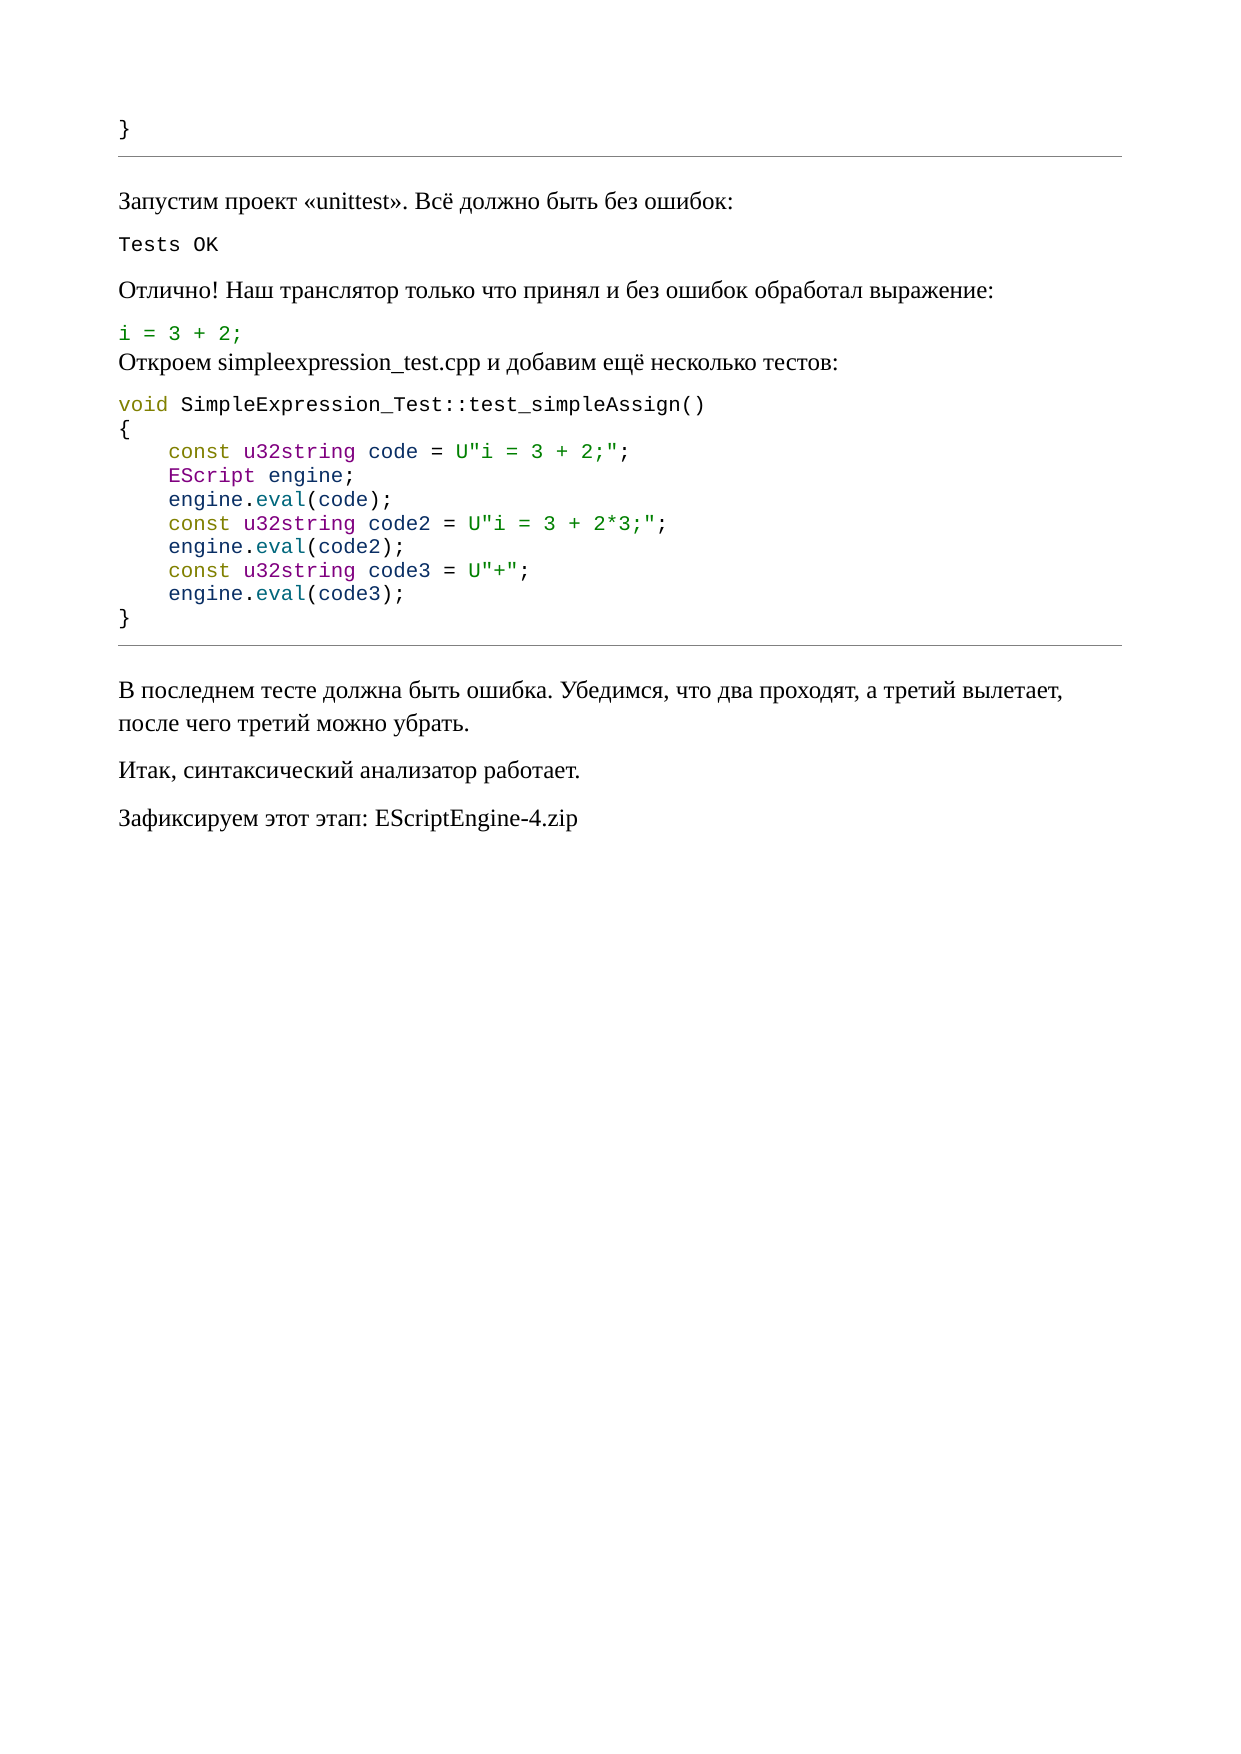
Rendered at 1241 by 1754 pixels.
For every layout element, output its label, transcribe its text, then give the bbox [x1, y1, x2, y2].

text { [118, 418, 1122, 442]
text i = 3 + 2; [118, 323, 1122, 347]
text const u32string code = U"i = 3 + 2;"; [118, 442, 1122, 465]
text } [118, 607, 1122, 631]
text Откроем simpleexpression_test.cpp и добавим ещё несколько тестов: [118, 347, 1122, 375]
text engine.eval(code2); [118, 536, 1122, 560]
text const u32string code3 = U"+"; [118, 560, 1122, 583]
text void SimpleExpression_Test::test_simpleAssign() [118, 394, 1122, 418]
text Отлично! Наш транслятор только что принял и без ошибок обработал выражение: [118, 275, 1122, 304]
text const u32string code2 = U"i = 3 + 2*3;"; [118, 512, 1122, 536]
text В последнем тесте должна быть ошибка. Убедимся, что два проходят, а третий вылетает, после чего третий можно убрать. [118, 675, 1122, 737]
text EScript engine; [118, 465, 1122, 489]
text engine.eval(code3); [118, 583, 1122, 607]
text Запустим проект «unittest». Всё должно быть без ошибок: [118, 186, 1122, 215]
text engine.eval(code); [118, 489, 1122, 512]
text } [118, 118, 1122, 142]
text Зафиксируем этот этап: EScriptEngine-4.zip [118, 803, 1122, 832]
text Tests OK [118, 234, 1122, 257]
text Итак, синтаксический анализатор работает. [118, 756, 1122, 784]
